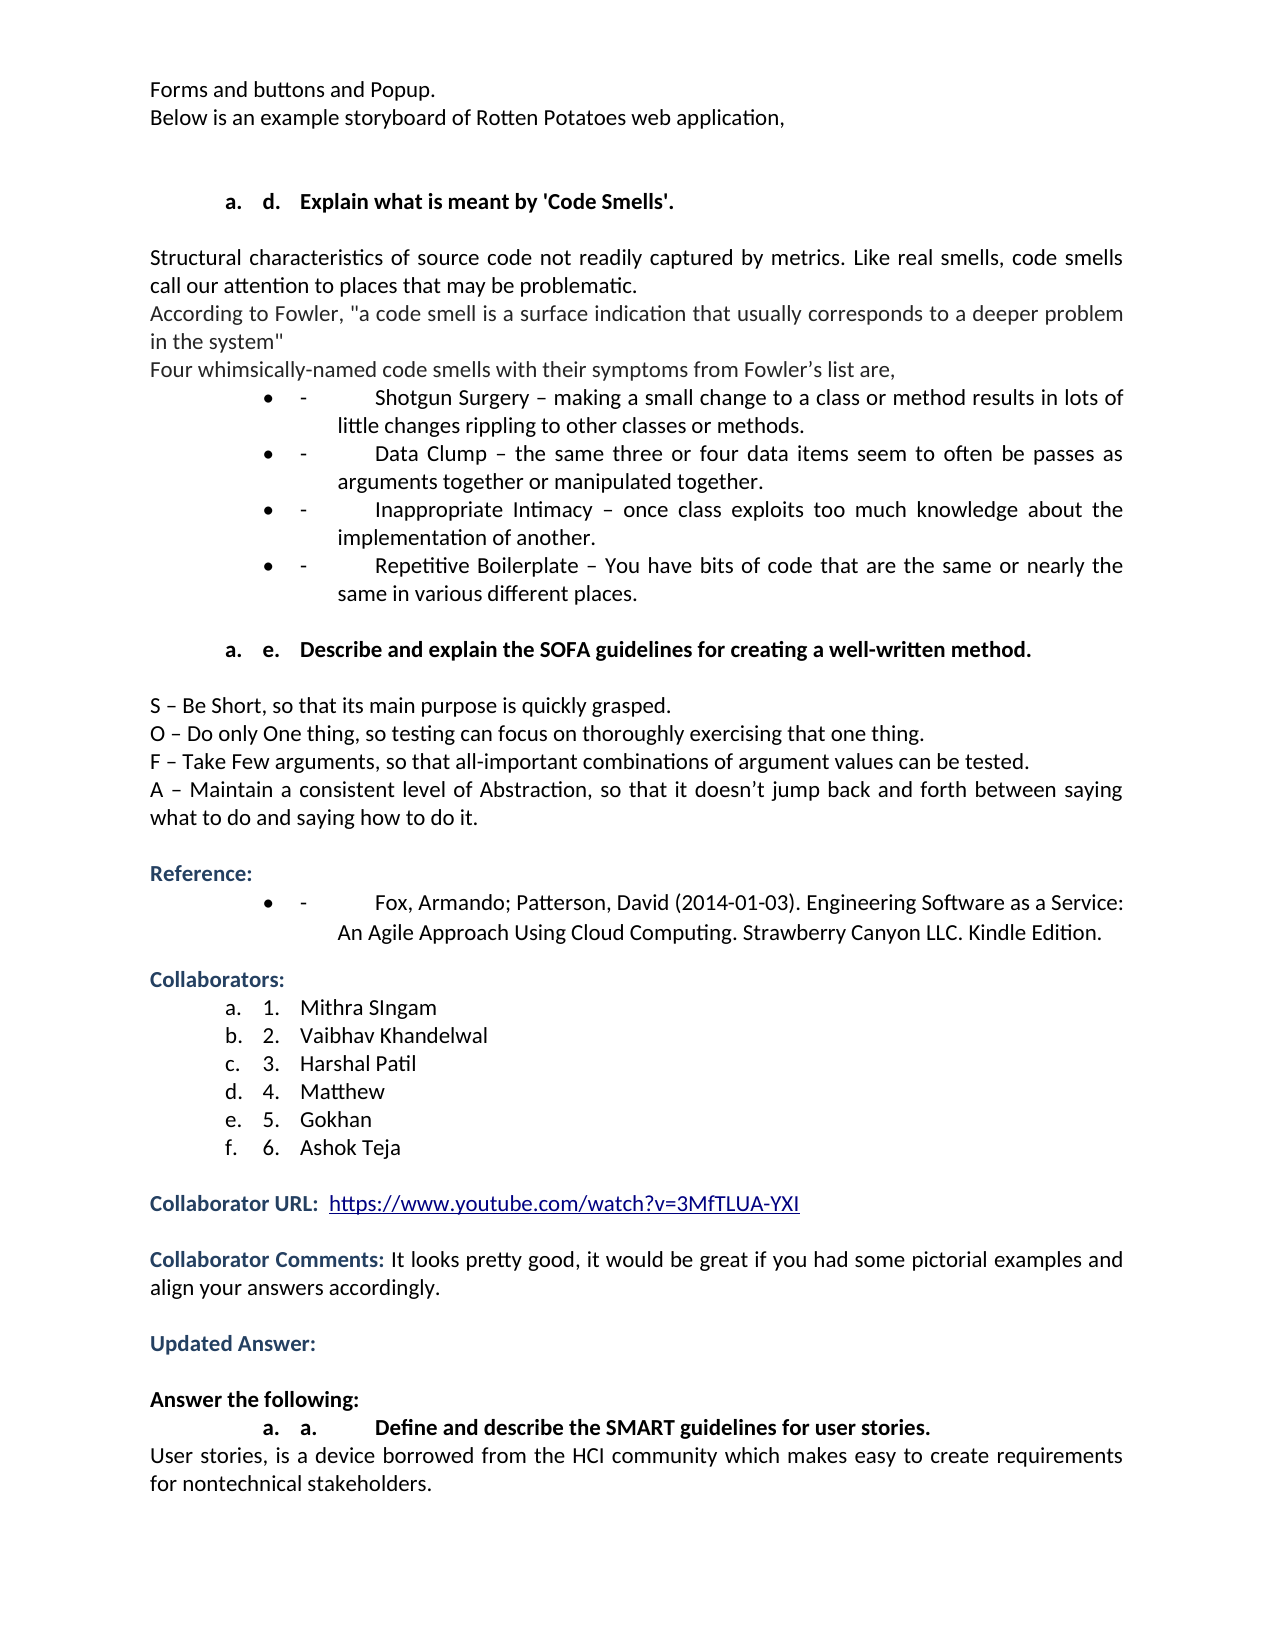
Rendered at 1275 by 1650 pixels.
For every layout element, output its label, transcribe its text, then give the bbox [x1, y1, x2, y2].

list - Fox, Armando; Patterson, David (2014-01-03). Engineering Software as a Service: An Agile Approach Using Cloud Computing. Strawberry Canyon LLC. Kindle Edition. [262, 888, 1125, 946]
text Structural characteristics of source code not readily captured by metrics. Like real smells, code smells call our attention to places that may be problematic. [150, 243, 1125, 299]
list 2. Vaibhav Khandelwal [225, 1021, 1125, 1049]
list a. Define and describe the SMART guidelines for user stories. [262, 1413, 1125, 1441]
text User stories, is a device borrowed from the HCI community which makes easy to create requirements for nontechnical stakeholders. [150, 1441, 1125, 1497]
list - Shotgun Surgery – making a small change to a class or method results in lots of little changes rippling to other classes or methods. [262, 383, 1125, 439]
text O – Do only One thing, so testing can focus on thoroughly exercising that one thing. [150, 719, 1125, 747]
text S – Be Short, so that its main purpose is quickly grasped. [150, 691, 1125, 719]
text Collaborator URL: https://www.youtube.com/watch?v=3MfTLUA-YXI [150, 1189, 1125, 1217]
list e. Describe and explain the SOFA guidelines for creating a well-written method. [225, 635, 1125, 663]
text Four whimsically-named code smells with their symptoms from Fowler’s list are, [150, 355, 1125, 383]
list 5. Gokhan [225, 1105, 1125, 1133]
text Collaborators: [150, 965, 1125, 993]
text Updated Answer: [150, 1329, 1125, 1357]
list - Data Clump – the same three or four data items seem to often be passes as arguments together or manipulated together. [262, 439, 1125, 495]
text Forms and buttons and Popup. [150, 75, 1125, 103]
list 3. Harshal Patil [225, 1049, 1125, 1077]
list - Repetitive Boilerplate – You have bits of code that are the same or nearly the same in various different places. [262, 551, 1125, 607]
text A – Maintain a consistent level of Abstraction, so that it doesn’t jump back and forth between saying what to do and saying how to do it. [150, 776, 1125, 832]
text Collaborator Comments: It looks pretty good, it would be great if you had some pictorial examples and align your answers accordingly. [150, 1245, 1125, 1301]
list 4. Matthew [225, 1077, 1125, 1105]
list d. Explain what is meant by 'Code Smells'. [225, 187, 1125, 215]
text Reference: [150, 859, 1125, 888]
list 1. Mithra SIngam [225, 993, 1125, 1021]
list 6. Ashok Teja [225, 1133, 1125, 1161]
list - Inappropriate Intimacy – once class exploits too much knowledge about the implementation of another. [262, 495, 1125, 551]
text According to Fowler, "a code smell is a surface indication that usually corresponds to a deeper problem in the system" [150, 299, 1125, 355]
text Answer the following: [150, 1385, 1125, 1413]
text Below is an example storyboard of Rotten Potatoes web application, [150, 103, 1125, 131]
text F – Take Few arguments, so that all-important combinations of argument values can be tested. [150, 747, 1125, 776]
